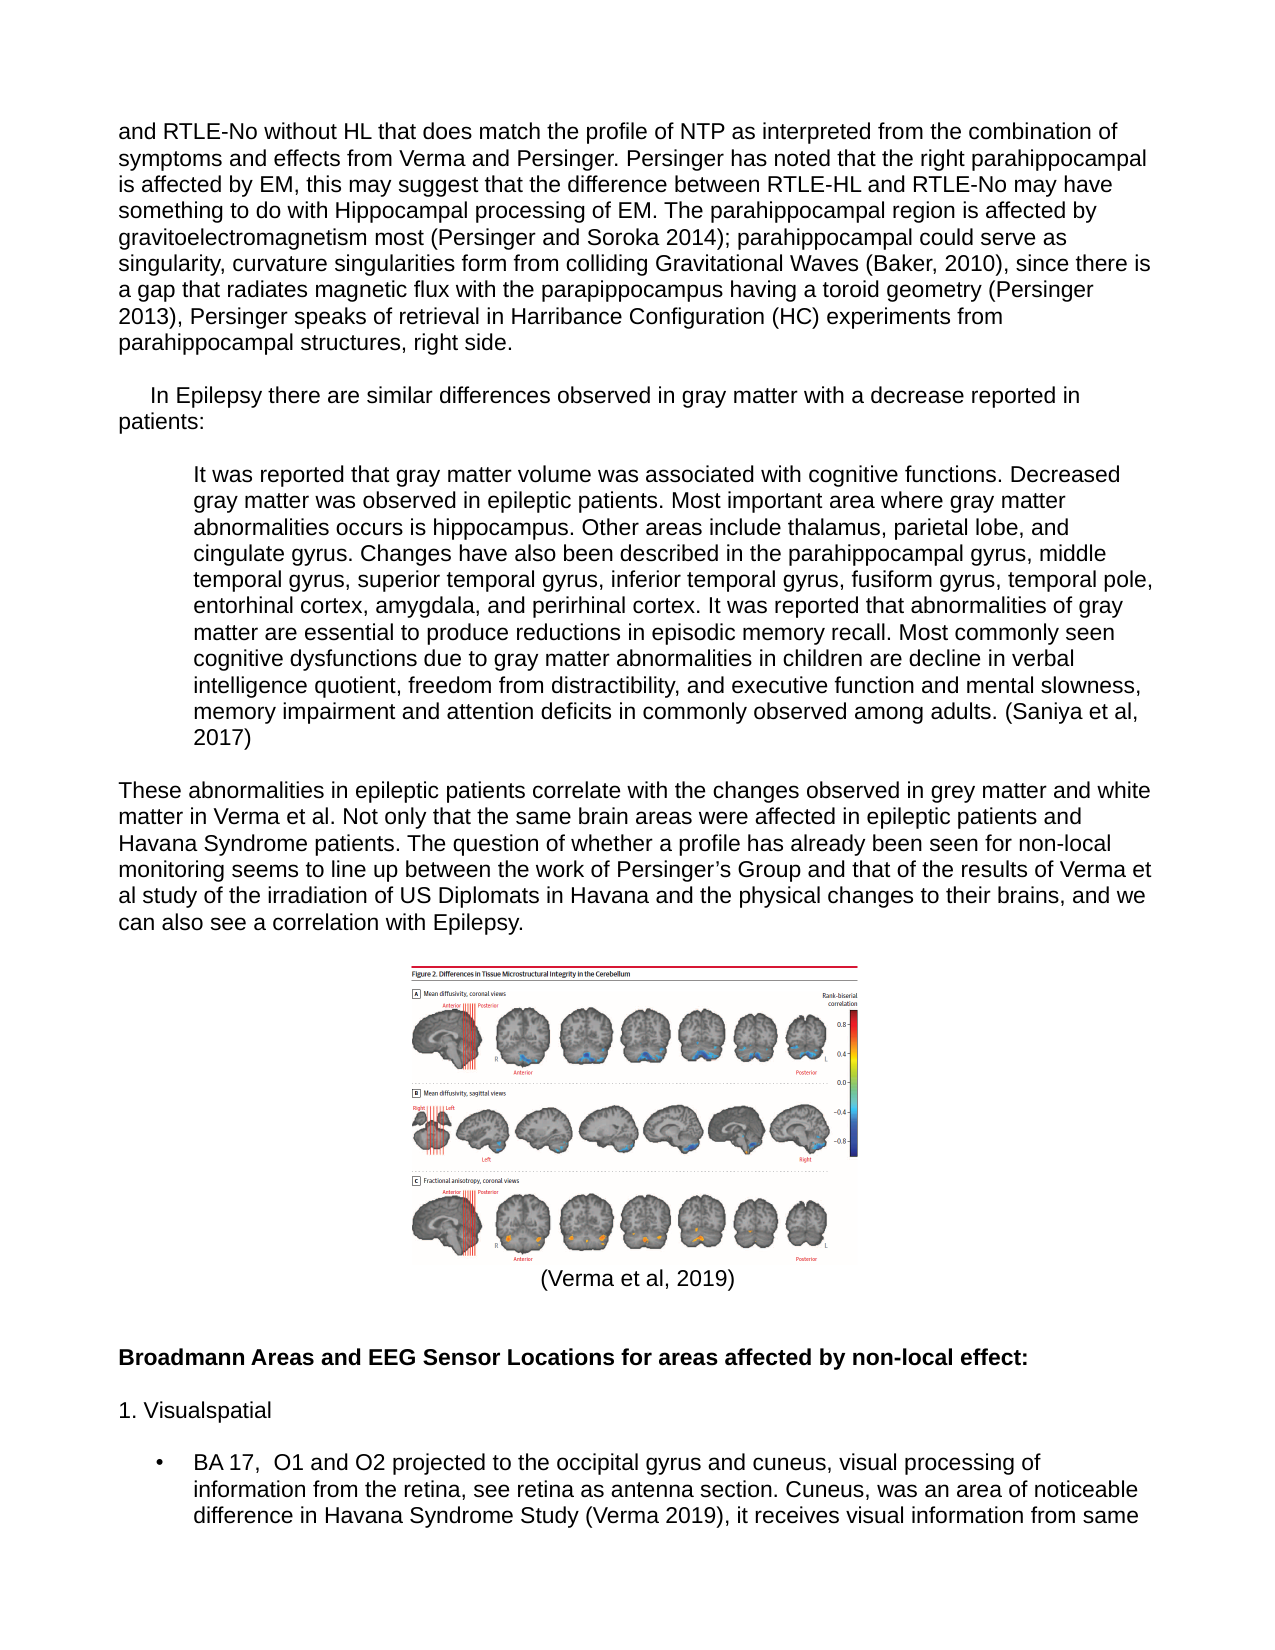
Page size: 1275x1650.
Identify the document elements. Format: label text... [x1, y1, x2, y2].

text and RTLE-No without HL that does match the profile of NTP as interpreted from the combination of symptoms and effects from Verma and Persinger. Persinger has noted that the right parahippocampal is affected by EM, this may suggest that the difference between RTLE-HL and RTLE-No may have something to do with Hippocampal processing of EM. The parahippocampal region is affected by gravitoelectromagnetism most (Persinger and Soroka 2014); parahippocampal could serve as singularity, curvature singularities form from colliding Gravitational Waves (Baker, 2010), since there is a gap that radiates magnetic flux with the parapippocampus having a toroid geometry (Persinger 2013), Persinger speaks of retrieval in Harribance Configuration (HC) experiments from parahippocampal structures, right side. [118, 118, 1157, 355]
text It was reported that gray matter volume was associated with cognitive functions. Decreased gray matter was observed in epileptic patients. Most important area where gray matter abnormalities occurs is hippocampus. Other areas include thalamus, parietal lobe, and cingulate gyrus. Changes have also been described in the parahippocampal gyrus, middle temporal gyrus, superior temporal gyrus, inferior temporal gyrus, fusiform gyrus, temporal pole, entorhinal cortex, amygdala, and perirhinal cortex. It was reported that abnormalities of gray matter are essential to produce reductions in episodic memory recall. Most commonly seen cognitive dysfunctions due to gray matter abnormalities in children are decline in verbal intelligence quotient, freedom from distractibility, and executive function and mental slowness, memory impairment and attention deficits in commonly observed among adults. (Saniya et al, 2017) [193, 461, 1157, 751]
picture [397, 961, 878, 1265]
text Broadmann Areas and EEG Sensor Locations for areas affected by non-local effect: [118, 1344, 1157, 1370]
text (Verma et al, 2019) [118, 1265, 1157, 1291]
list BA 17, O1 and O2 projected to the occipital gyrus and cuneus, visual processing of information from the retina, see retina as antenna section. Cuneus, was an area of noticeable difference in Havana Syndrome Study (Verma 2019), it receives visual information from same [156, 1449, 1157, 1528]
text These abnormalities in epileptic patients correlate with the changes observed in grey matter and white matter in Verma et al. Not only that the same brain areas were affected in epileptic patients and Havana Syndrome patients. The question of whether a profile has already been seen for non-local monitoring seems to line up between the work of Persinger’s Group and that of the results of Verma et al study of the irradiation of US Diplomats in Havana and the physical changes to their brains, and we can also see a correlation with Epilepsy. [118, 777, 1157, 935]
text 1. Visualspatial [118, 1397, 1157, 1423]
text In Epilepsy there are similar differences observed in gray matter with a decrease reported in patients: [118, 382, 1157, 434]
